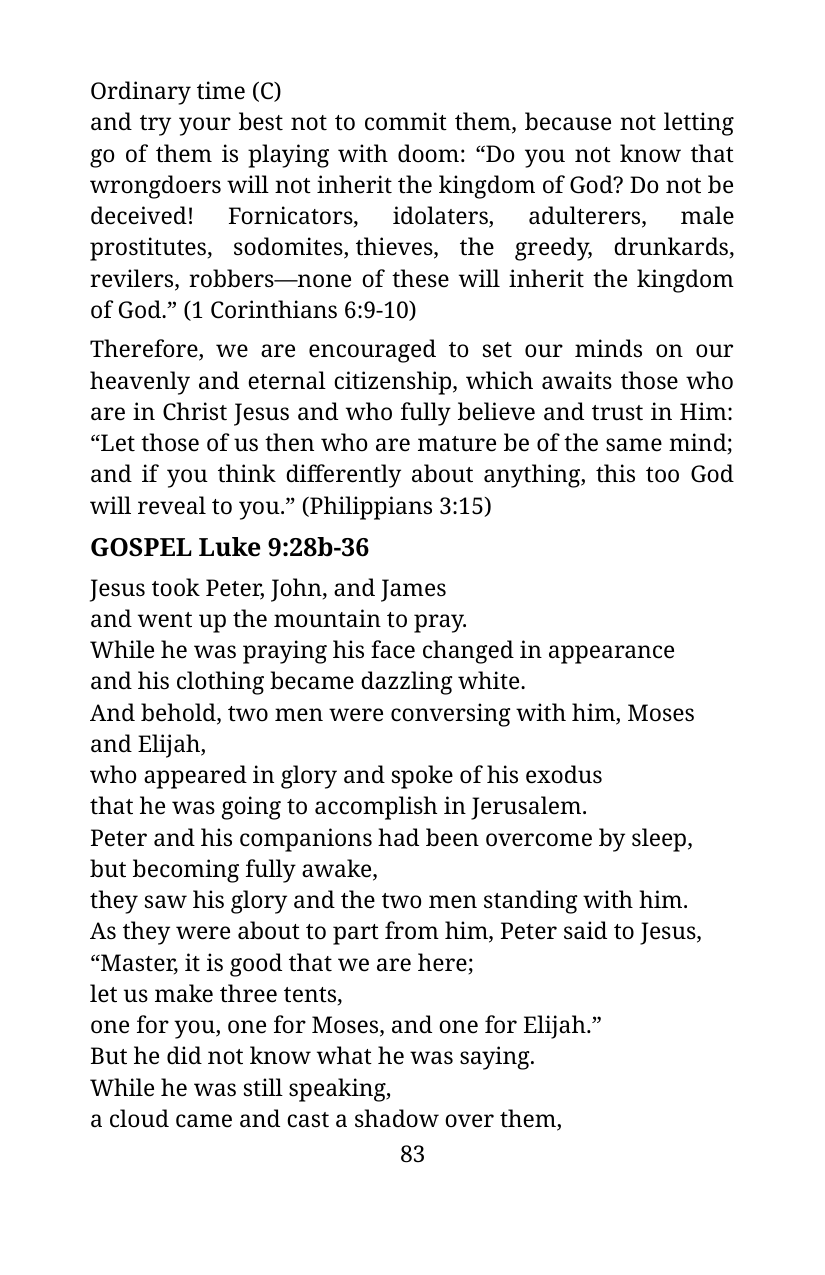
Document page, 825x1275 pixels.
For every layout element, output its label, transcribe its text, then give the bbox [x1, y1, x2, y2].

text Therefore, we are encouraged to set our minds on our heavenly and eternal citizenship, which awaits those who are in Christ Jesus and who fully believe and trust in Him: “Let those of us then who are mature be of the same mind; and if you think differently about anything, this too God will reveal to you.” (Philippians 3:15) [90, 333, 735, 521]
text Jesus took Peter, John, and James and went up the mountain to pray. While he was praying his face changed in appearance and his clothing became dazzling white. And behold, two men were conversing with him, Moses and Elijah, who appeared in glory and spoke of his exodus that he was going to accomplish in Jerusalem. Peter and his companions had been overcome by sleep, but becoming fully awake, they saw his glory and the two men standing with him. As they were about to part from him, Peter said to Jesus, “Master, it is good that we are here; let us make three tents, one for you, one for Moses, and one for Elijah.” But he did not know what he was saying. While he was still speaking, a cloud came and cast a shadow over them, [90, 572, 735, 1134]
text GOSPEL Luke 9:28b-36 [90, 529, 735, 563]
text and try your best not to commit them, because not letting go of them is playing with doom: “Do you not know that wrongdoers will not inherit the kingdom of God? Do not be deceived! Fornicators, idolaters, adulterers, male prostitutes, sodomites, thieves, the greedy, drunkards, revilers, robbers—none of these will inherit the kingdom of God.” (1 Corinthians 6:9-10) [90, 106, 735, 325]
